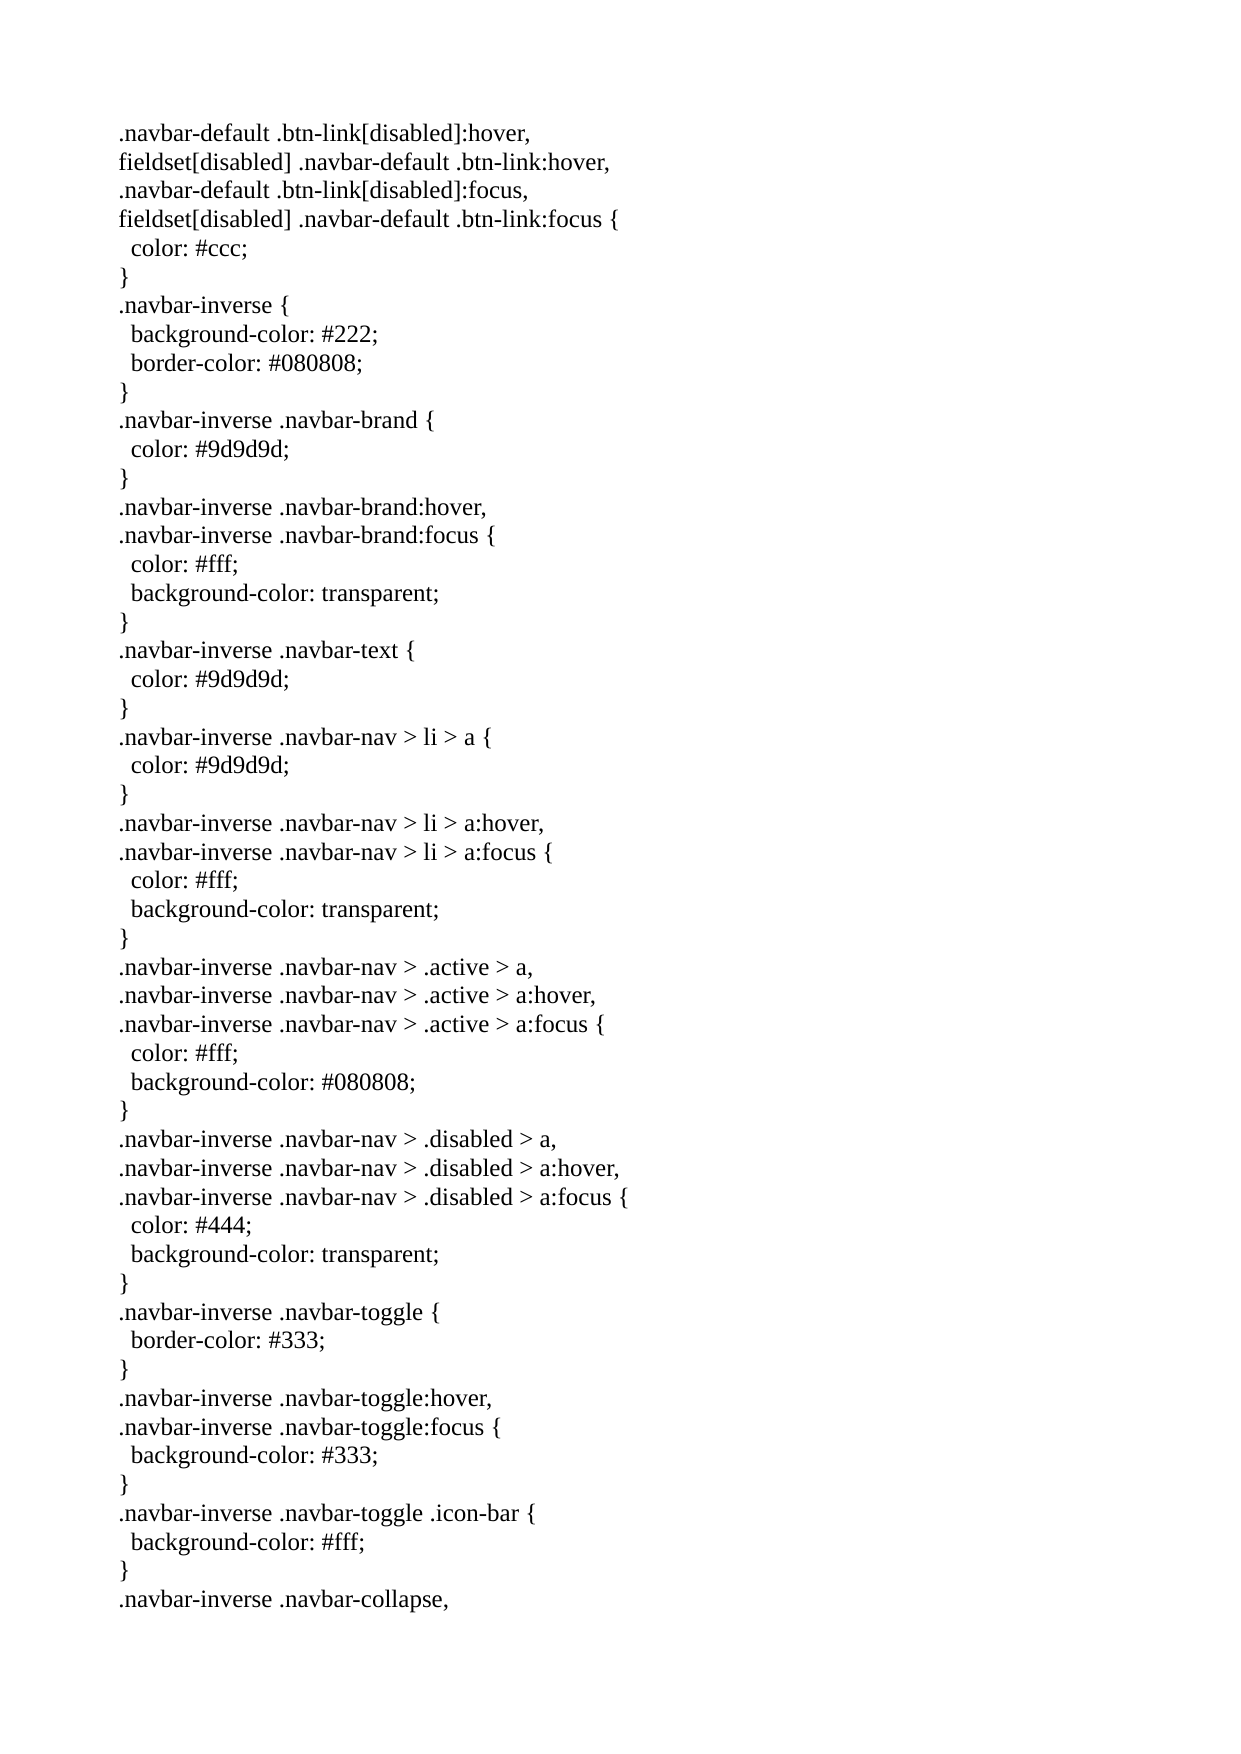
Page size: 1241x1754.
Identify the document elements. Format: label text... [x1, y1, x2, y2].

text .navbar-inverse .navbar-collapse, [118, 1584, 1122, 1613]
text } [118, 923, 1122, 952]
text color: #444; [118, 1211, 1122, 1239]
text color: #9d9d9d; [118, 751, 1122, 779]
text background-color: #222; [118, 319, 1122, 348]
text .navbar-inverse .navbar-nav > .active > a, [118, 952, 1122, 981]
text } [118, 1268, 1122, 1297]
text .navbar-inverse .navbar-nav > .disabled > a:hover, [118, 1153, 1122, 1182]
text color: #9d9d9d; [118, 664, 1122, 693]
text } [118, 1096, 1122, 1124]
text .navbar-inverse .navbar-brand { [118, 406, 1122, 434]
text .navbar-inverse .navbar-nav > li > a:focus { [118, 837, 1122, 866]
text color: #9d9d9d; [118, 434, 1122, 463]
text .navbar-default .btn-link[disabled]:focus, [118, 176, 1122, 204]
text color: #fff; [118, 866, 1122, 894]
text .navbar-inverse .navbar-nav > .disabled > a, [118, 1124, 1122, 1153]
text } [118, 607, 1122, 636]
text fieldset[disabled] .navbar-default .btn-link:focus { [118, 204, 1122, 233]
text .navbar-inverse .navbar-brand:hover, [118, 492, 1122, 521]
text .navbar-inverse .navbar-nav > li > a:hover, [118, 808, 1122, 837]
text background-color: #333; [118, 1441, 1122, 1469]
text background-color: #080808; [118, 1067, 1122, 1096]
text background-color: #fff; [118, 1527, 1122, 1556]
text .navbar-inverse .navbar-nav > .disabled > a:focus { [118, 1182, 1122, 1211]
text } [118, 1469, 1122, 1498]
text .navbar-inverse .navbar-nav > .active > a:focus { [118, 1009, 1122, 1038]
text .navbar-inverse { [118, 291, 1122, 319]
text background-color: transparent; [118, 578, 1122, 607]
text } [118, 463, 1122, 492]
text .navbar-inverse .navbar-toggle { [118, 1297, 1122, 1326]
text .navbar-inverse .navbar-toggle:hover, [118, 1383, 1122, 1412]
text color: #ccc; [118, 233, 1122, 262]
text } [118, 377, 1122, 406]
text border-color: #333; [118, 1326, 1122, 1354]
text fieldset[disabled] .navbar-default .btn-link:hover, [118, 147, 1122, 176]
text } [118, 1354, 1122, 1383]
text } [118, 1556, 1122, 1584]
text border-color: #080808; [118, 348, 1122, 377]
text } [118, 779, 1122, 808]
text background-color: transparent; [118, 1239, 1122, 1268]
text } [118, 693, 1122, 722]
text .navbar-inverse .navbar-nav > li > a { [118, 722, 1122, 751]
text .navbar-inverse .navbar-toggle .icon-bar { [118, 1498, 1122, 1527]
text .navbar-inverse .navbar-nav > .active > a:hover, [118, 981, 1122, 1009]
text .navbar-inverse .navbar-text { [118, 636, 1122, 664]
text } [118, 262, 1122, 291]
text .navbar-inverse .navbar-brand:focus { [118, 521, 1122, 549]
text color: #fff; [118, 1038, 1122, 1067]
text .navbar-inverse .navbar-toggle:focus { [118, 1412, 1122, 1441]
text .navbar-default .btn-link[disabled]:hover, [118, 118, 1122, 147]
text color: #fff; [118, 549, 1122, 578]
text background-color: transparent; [118, 894, 1122, 923]
